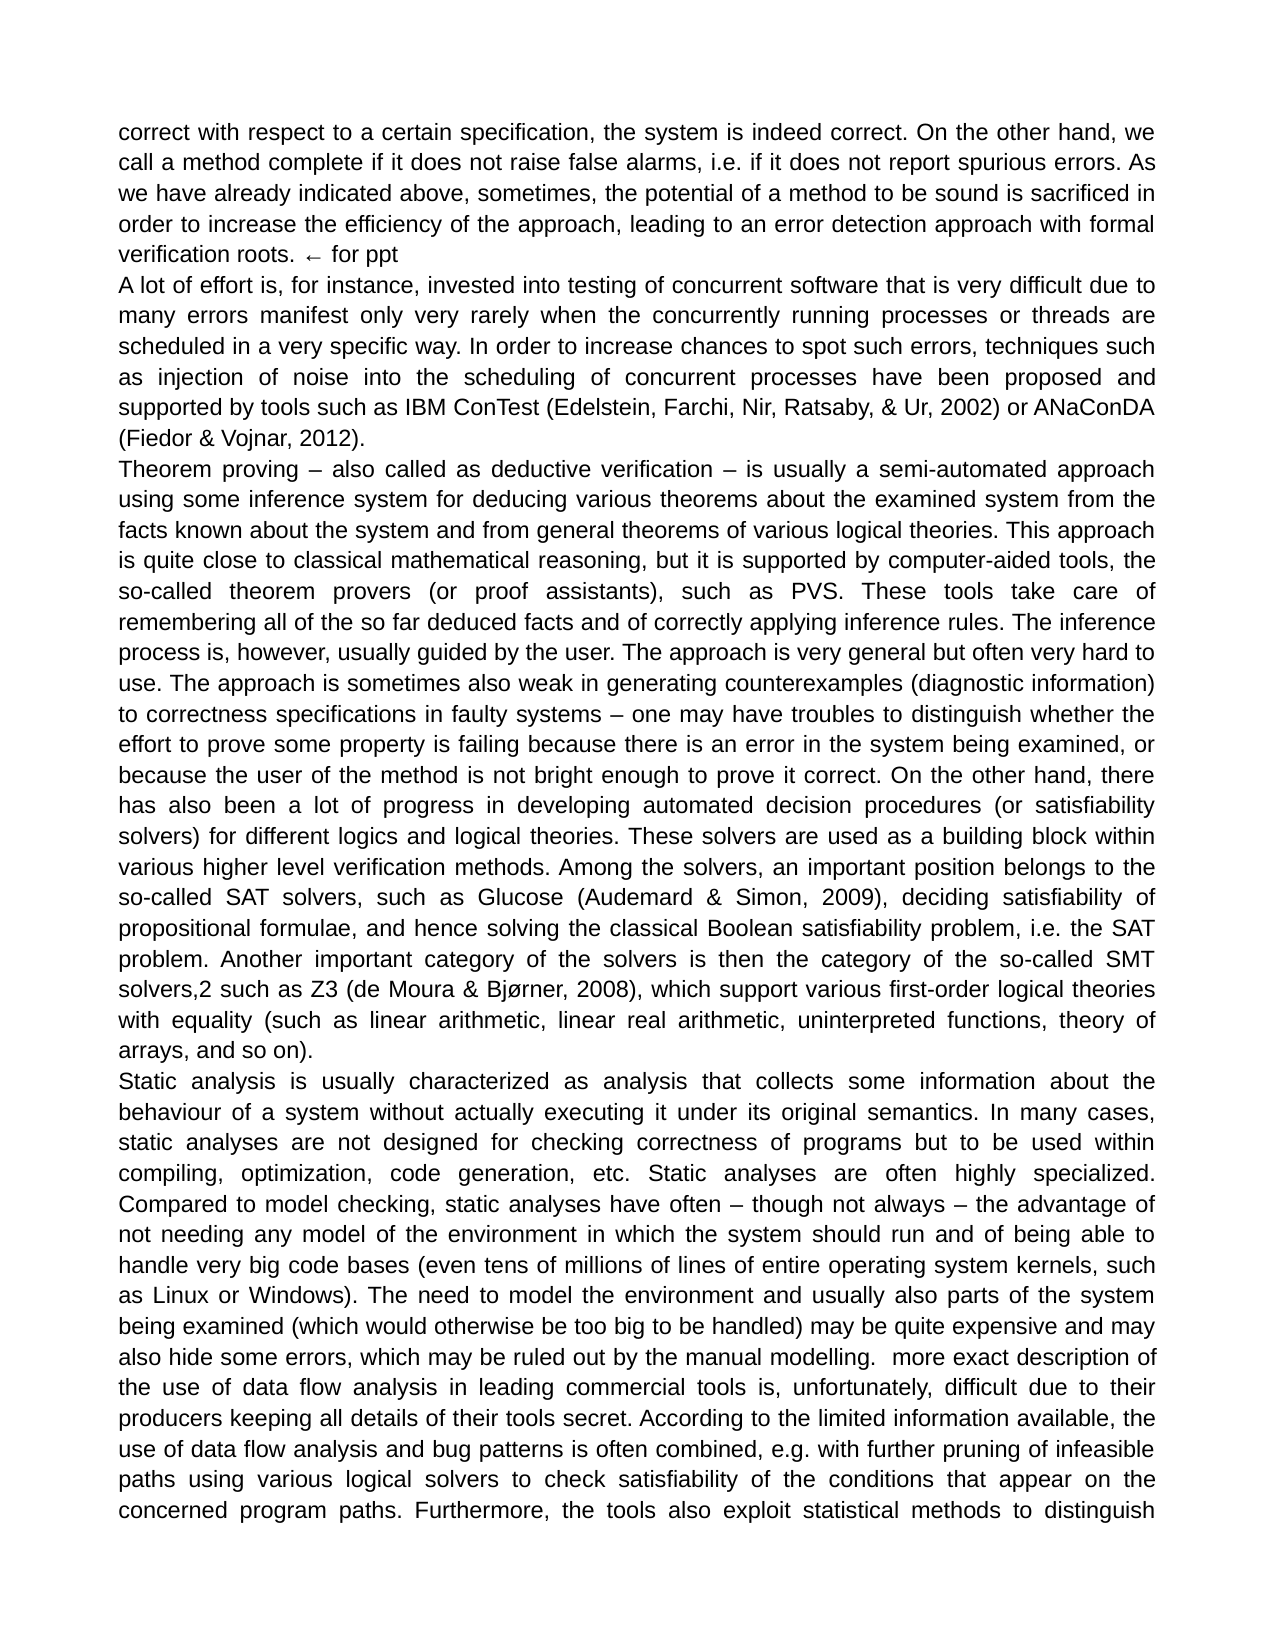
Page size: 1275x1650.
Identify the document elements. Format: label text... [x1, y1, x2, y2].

text A lot of effort is, for instance, invested into testing of concurrent software that is very difficult due to many errors manifest only very rarely when the concurrently running processes or threads are scheduled in a very specific way. In order to increase chances to spot such errors, techniques such as injection of noise into the scheduling of concurrent processes have been proposed and supported by tools such as IBM ConTest (Edelstein, Farchi, Nir, Ratsaby, & Ur, 2002) or ANaConDA (Fiedor & Vojnar, 2012). [118, 271, 1157, 451]
text correct with respect to a certain specification, the system is indeed correct. On the other hand, we call a method complete if it does not raise false alarms, i.e. if it does not report spurious errors. As we have already indicated above, sometimes, the potential of a method to be sound is sacrificed in order to increase the efficiency of the approach, leading to an error detection approach with formal verification roots. ← for ppt [118, 118, 1157, 267]
text Theorem proving – also called as deductive verification – is usually a semi-automated approach using some inference system for deducing various theorems about the examined system from the facts known about the system and from general theorems of various logical theories. This approach is quite close to classical mathematical reasoning, but it is supported by computer-aided tools, the so-called theorem provers (or proof assistants), such as PVS. These tools take care of remembering all of the so far deduced facts and of correctly applying inference rules. The inference process is, however, usually guided by the user. The approach is very general but often very hard to use. The approach is sometimes also weak in generating counterexamples (diagnostic information) to correctness specifications in faulty systems – one may have troubles to distinguish whether the effort to prove some property is failing because there is an error in the system being examined, or because the user of the method is not bright enough to prove it correct. On the other hand, there has also been a lot of progress in developing automated decision procedures (or satisfiability solvers) for different logics and logical theories. These solvers are used as a building block within various higher level verification methods. Among the solvers, an important position belongs to the so-called SAT solvers, such as Glucose (Audemard & Simon, 2009), deciding satisfiability of propositional formulae, and hence solving the classical Boolean satisfiability problem, i.e. the SAT problem. Another important category of the solvers is then the category of the so-called SMT solvers,2 such as Z3 (de Moura & Bjørner, 2008), which support various first-order logical theories with equality (such as linear arithmetic, linear real arithmetic, uninterpreted functions, theory of arrays, and so on). [118, 455, 1157, 1064]
text Static analysis is usually characterized as analysis that collects some information about the behaviour of a system without actually executing it under its original semantics. In many cases, static analyses are not designed for checking correctness of programs but to be used within compiling, optimization, code generation, etc. Static analyses are often highly specialized. Compared to model checking, static analyses have often – though not always – the advantage of not needing any model of the environment in which the system should run and of being able to handle very big code bases (even tens of millions of lines of entire operating system kernels, such as Linux or Windows). The need to model the environment and usually also parts of the system being examined (which would otherwise be too big to be handled) may be quite expensive and may also hide some errors, which may be ruled out by the manual modelling. more exact description of the use of data flow analysis in leading commercial tools is, unfortunately, difficult due to their producers keeping all details of their tools secret. According to the limited information available, the use of data flow analysis and bug patterns is often combined, e.g. with further pruning of infeasible paths using various logical solvers to check satisfiability of the conditions that appear on the concerned program paths. Furthermore, the tools also exploit statistical methods to distinguish [118, 1067, 1157, 1523]
